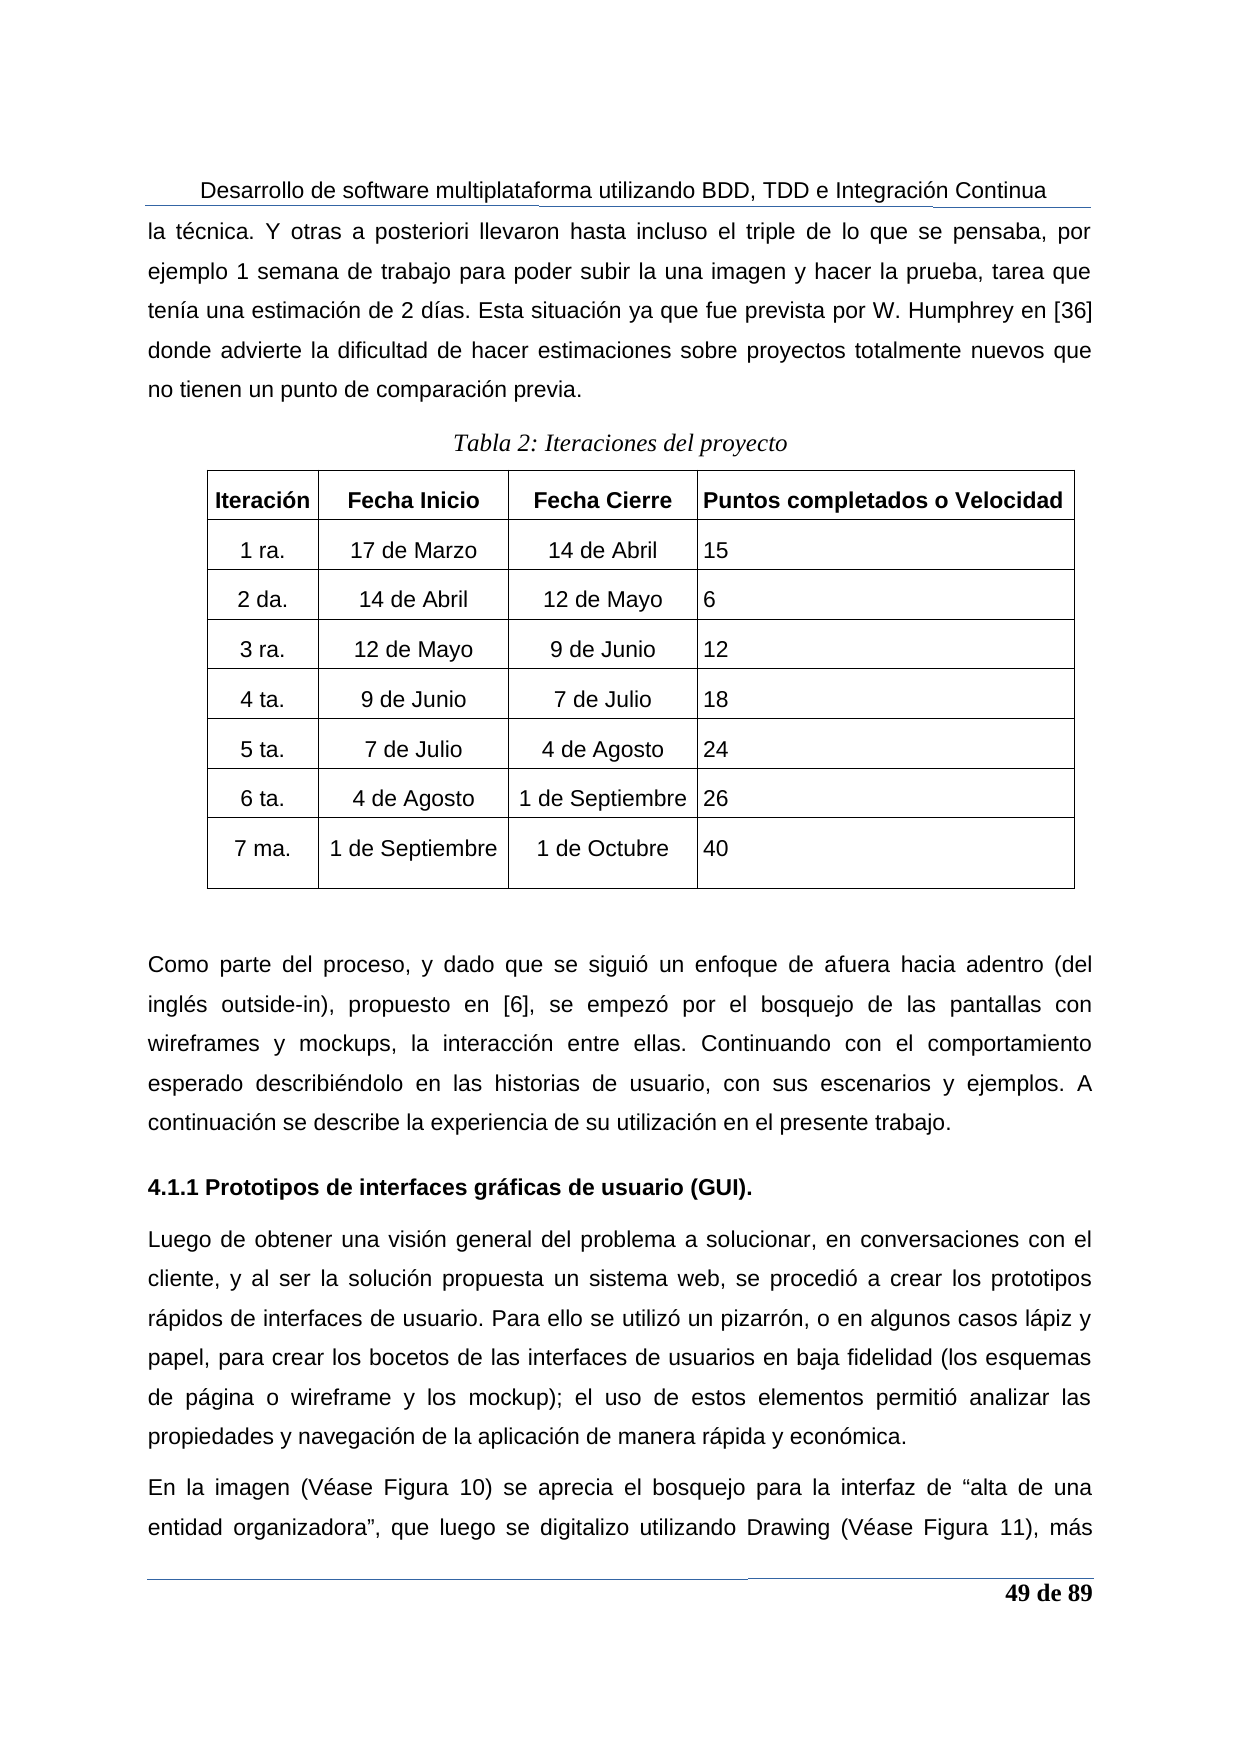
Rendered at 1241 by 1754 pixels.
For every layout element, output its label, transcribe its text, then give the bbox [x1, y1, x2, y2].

table_cell 1 de Septiembre [509, 769, 697, 817]
table_cell 14 de Abril [319, 570, 508, 618]
table_cell 4 de Agosto [509, 719, 697, 768]
table_cell 6 ta. [208, 769, 318, 817]
text Tabla 2: Iteraciones del proyecto [148, 428, 1093, 457]
table_cell 40 [698, 818, 1074, 888]
table_cell 1 de Octubre [509, 818, 697, 888]
table_cell 4 ta. [208, 669, 318, 718]
table_header Fecha Inicio [319, 471, 508, 519]
table_header Iteración [208, 471, 318, 519]
table_cell 1 de Septiembre [319, 818, 508, 888]
table_cell 17 de Marzo [319, 520, 508, 569]
table_cell 2 da. [208, 570, 318, 618]
table_cell 18 [698, 669, 1074, 718]
table_cell 7 de Julio [319, 719, 508, 768]
table_cell 5 ta. [208, 719, 318, 768]
table_cell 12 [698, 620, 1074, 668]
table_cell 7 ma. [208, 818, 318, 888]
table_cell 12 de Mayo [509, 570, 697, 618]
table_cell 1 ra. [208, 520, 318, 569]
text Luego de obtener una visión general del problema a solucionar, en conversaciones con el cliente, y al ser la solución propuesta un sistema web, se procedió a crear los prototipos rápidos de interfaces de usuario. Para ello se utilizó un pizarrón, o en algunos casos lápiz y papel, para crear los bocetos de las interfaces de usuarios en baja fidelidad (los esquemas de página o wireframe y los mockup); el uso de estos elementos permitió analizar las propiedades y navegación de la aplicación de manera rápida y económica. [148, 1226, 1093, 1449]
table_cell 12 de Mayo [319, 620, 508, 668]
table_cell 26 [698, 769, 1074, 817]
table_cell 14 de Abril [509, 520, 697, 569]
table_header Fecha Cierre [509, 471, 697, 519]
table_cell 7 de Julio [509, 669, 697, 718]
text la técnica. Y otras a posteriori llevaron hasta incluso el triple de lo que se pensaba, por ejemplo 1 semana de trabajo para poder subir la una imagen y hacer la prueba, tarea que tenía una estimación de 2 días. Esta situación ya que fue prevista por W. Humphrey en [36] donde advierte la dificultad de hacer estimaciones sobre proyectos totalmente nuevos que no tienen un punto de comparación previa. [148, 218, 1093, 403]
table_cell 9 de Junio [509, 620, 697, 668]
table_header Puntos completados o Velocidad [698, 471, 1074, 519]
text En la imagen (Véase Figura 10) se aprecia el bosquejo para la interfaz de “alta de una entidad organizadora”, que luego se digitalizo utilizando Drawing (Véase Figura 11), más [148, 1474, 1093, 1540]
text Como parte del proceso, y dado que se siguió un enfoque de afuera hacia adentro (del inglés outside-in), propuesto en [6], se empezó por el bosquejo de las pantallas con wireframes y mockups, la interacción entre ellas. Continuando con el comportamiento esperado describiéndolo en las historias de usuario, con sus escenarios y ejemplos. A continuación se describe la experiencia de su utilización en el presente trabajo. [148, 951, 1093, 1136]
table_cell 15 [698, 520, 1074, 569]
subtitle 4.1.1 Prototipos de interfaces gráficas de usuario (GUI). [148, 1174, 1093, 1200]
table_cell 6 [698, 570, 1074, 618]
table_cell 4 de Agosto [319, 769, 508, 817]
table_cell 3 ra. [208, 620, 318, 668]
table_cell 9 de Junio [319, 669, 508, 718]
table_cell 24 [698, 719, 1074, 768]
